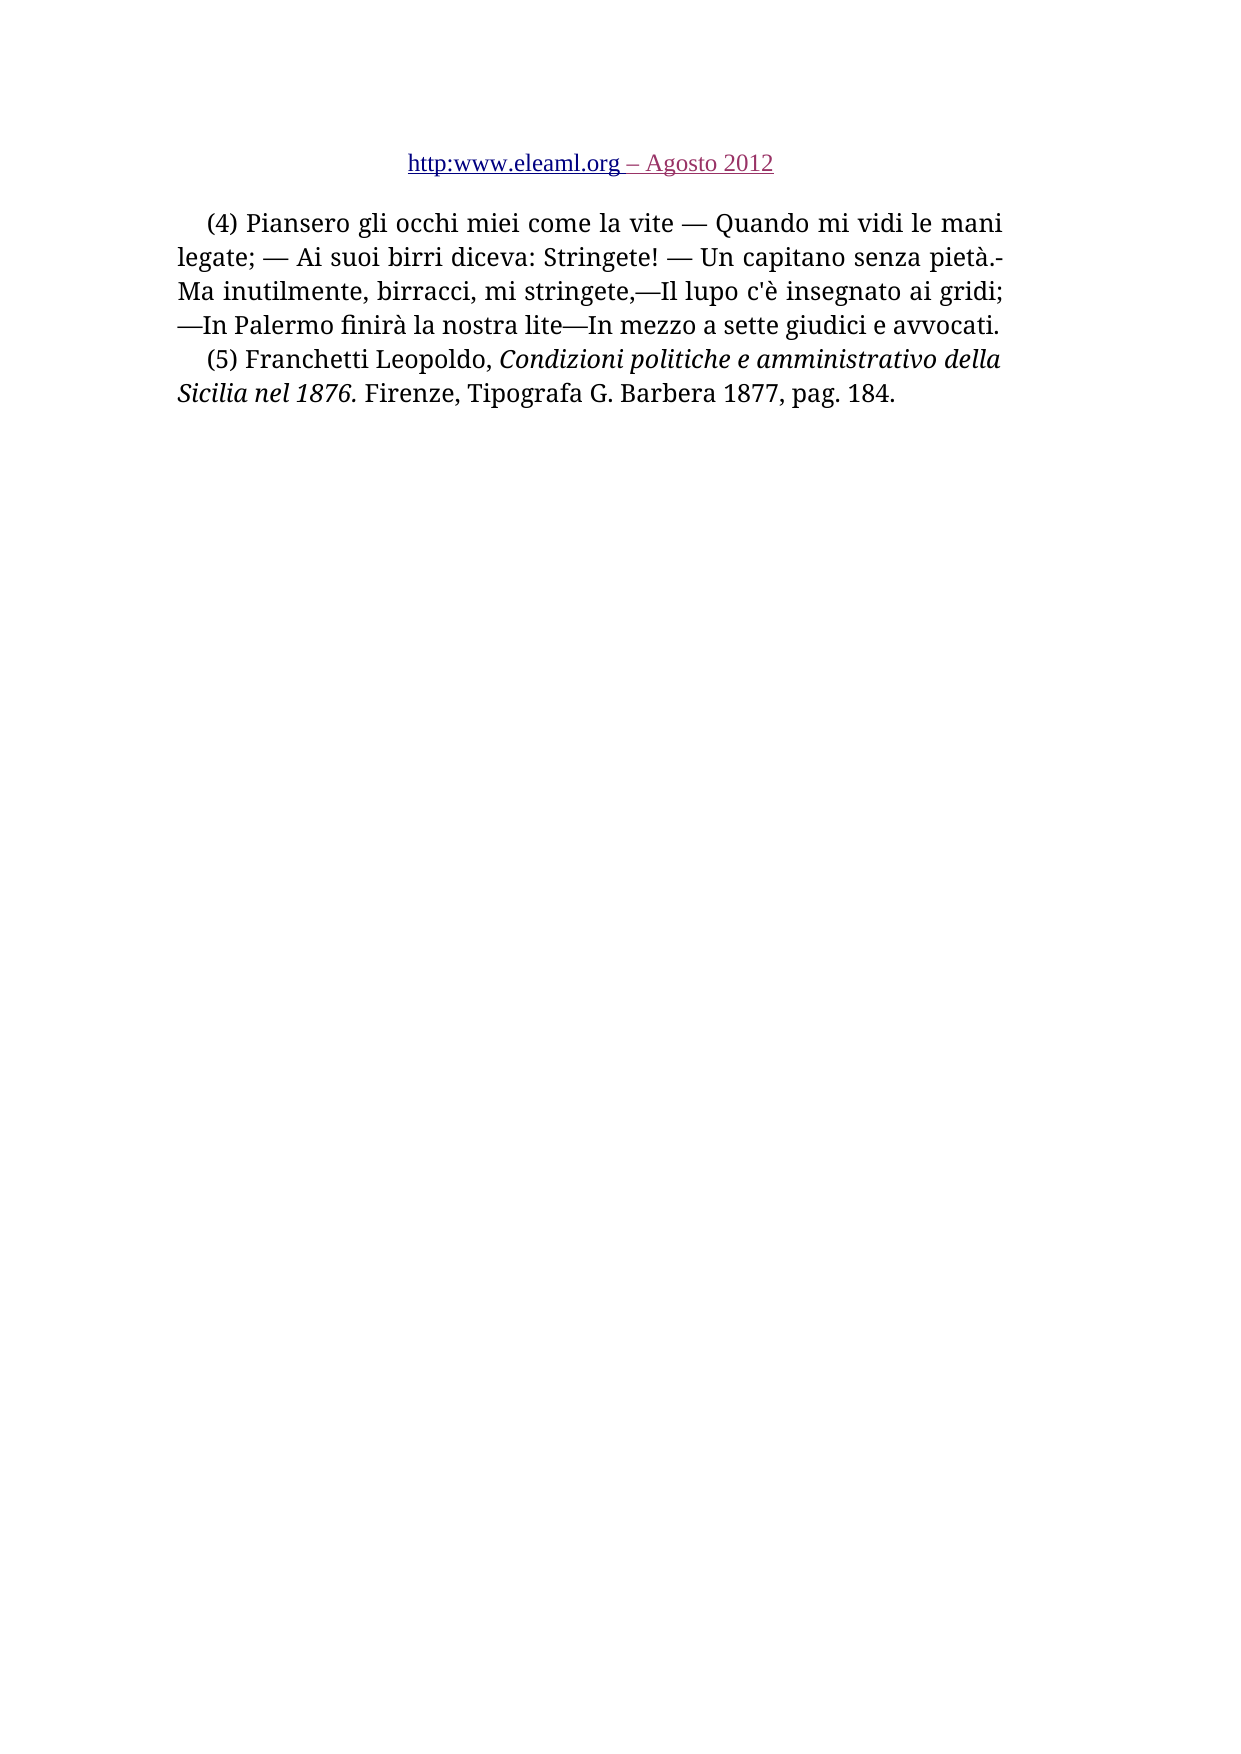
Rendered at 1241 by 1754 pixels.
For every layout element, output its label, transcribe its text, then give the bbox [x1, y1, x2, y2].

text (5) Franchetti Leopoldo, Condizioni politiche e amministrativo della Sicilia nel 1876. Firenze, Tipografa G. Barbera 1877, pag. 184. [177, 342, 1004, 410]
text (4) Piansero gli occhi miei come la vite — Quando mi vidi le mani legate; — Ai suoi birri diceva: Stringete! — Un capitano senza pietà.-Ma inutilmente, birracci, mi stringete,—Il lupo c'è insegnato ai gridi; —In Palermo finirà la nostra lite—In mezzo a sette giudici e avvocati. [177, 206, 1004, 342]
